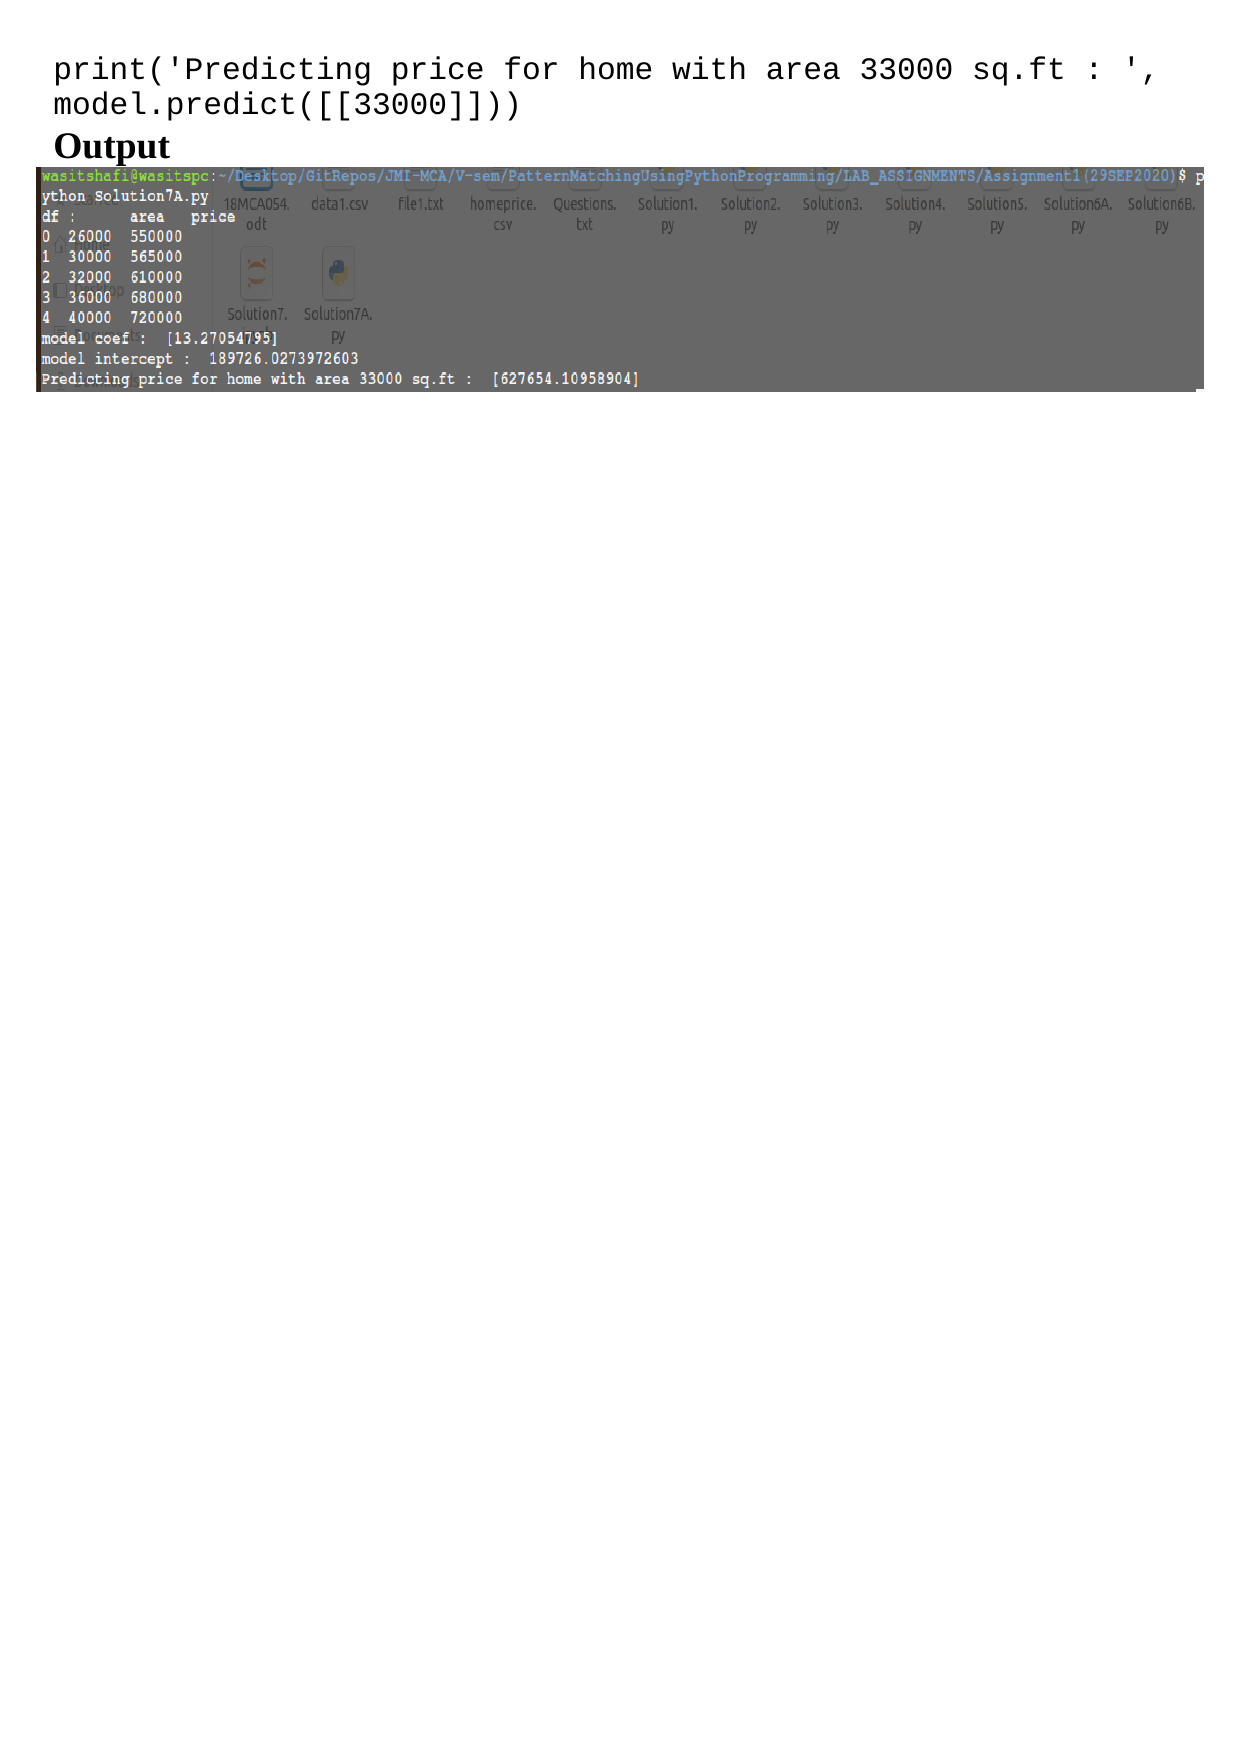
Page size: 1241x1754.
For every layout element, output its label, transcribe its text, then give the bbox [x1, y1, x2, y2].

picture [36, 167, 1204, 392]
text Output [53, 124, 1187, 167]
text print('Predicting price for home with area 33000 sq.ft : ', model.predict([[33000]])) [53, 53, 1187, 124]
